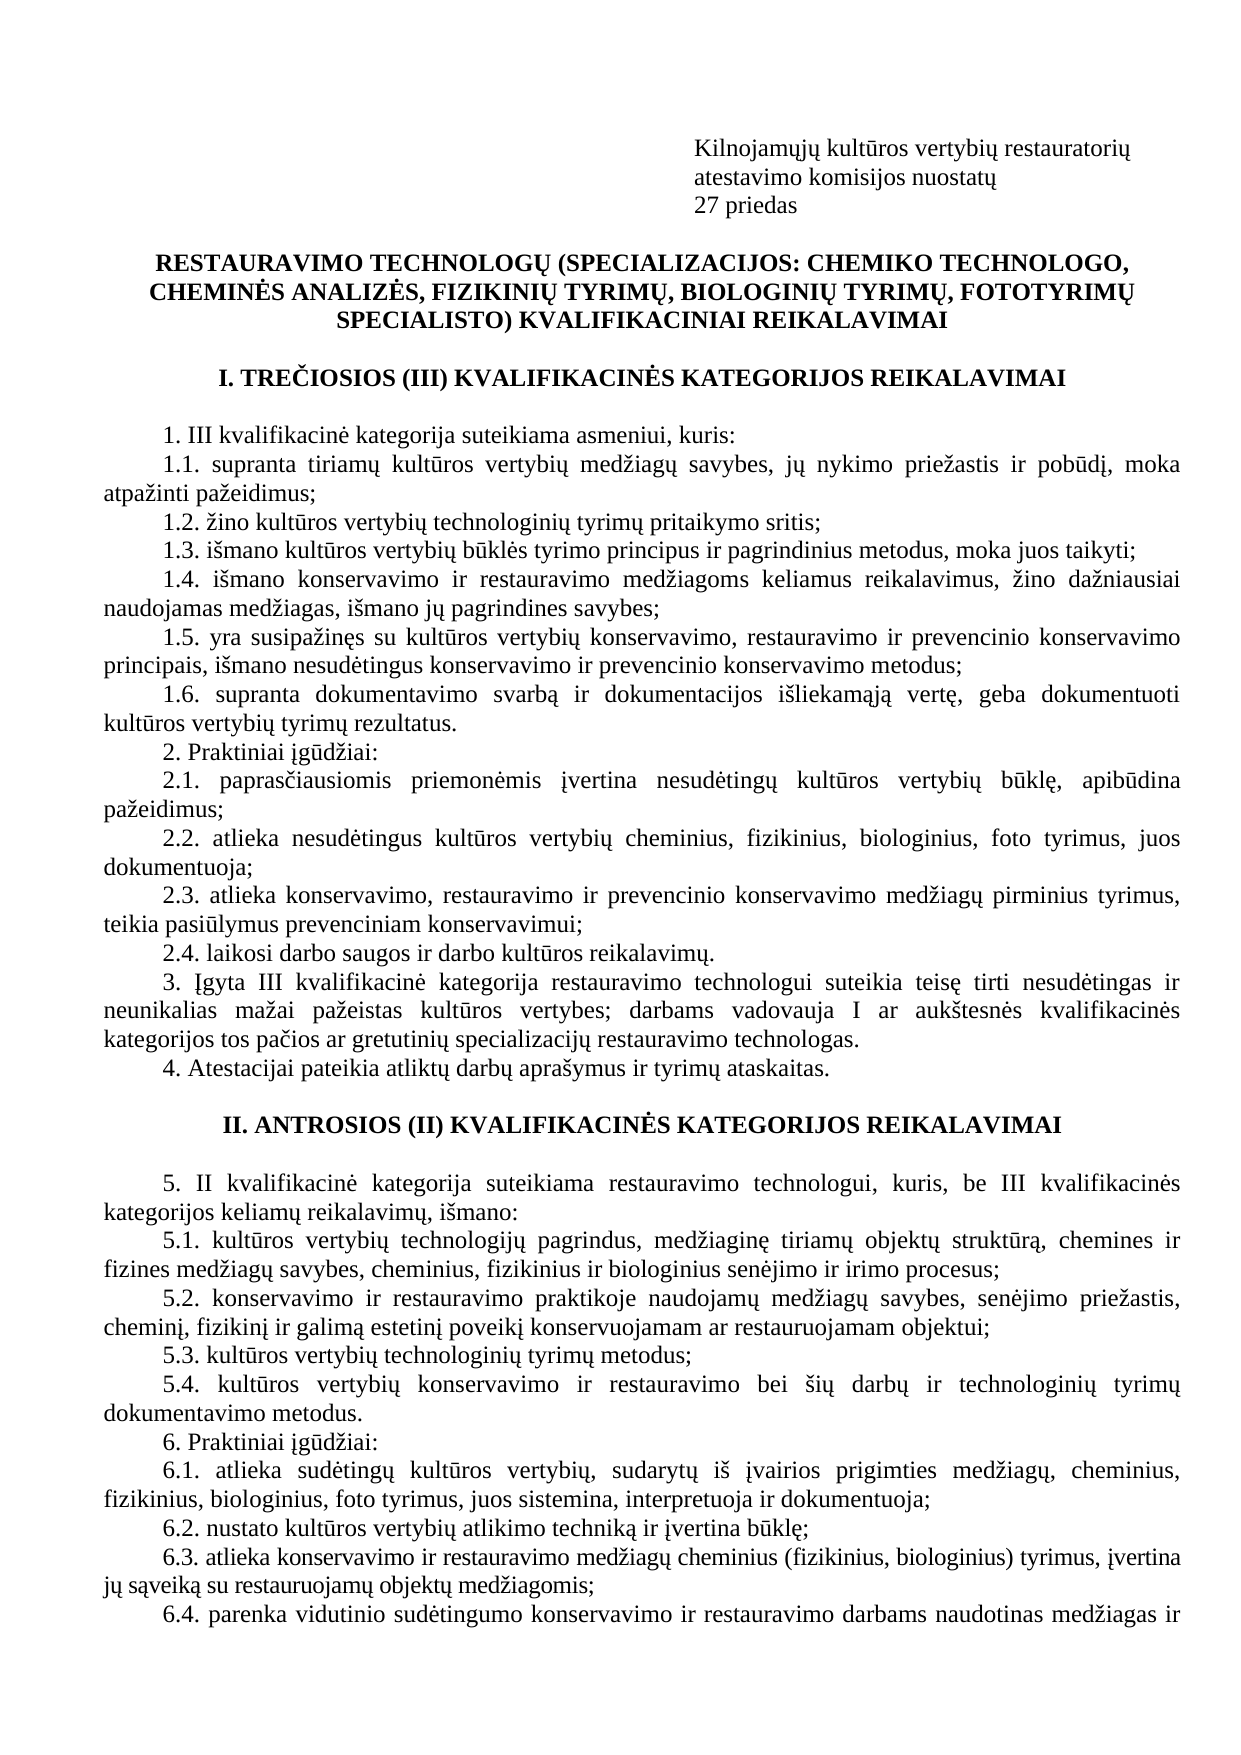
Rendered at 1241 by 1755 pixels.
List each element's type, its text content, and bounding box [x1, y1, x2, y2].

text 4. Atestacijai pateikia atliktų darbų aprašymus ir tyrimų ataskaitas. [103, 1053, 1181, 1082]
text 6. Praktiniai įgūdžiai: [103, 1427, 1181, 1455]
text II. ANTROSIOS (II) KVALIFIKACINĖS KATEGORIJOS REIKALAVIMAI [103, 1110, 1181, 1139]
text 2.1. paprasčiausiomis priemonėmis įvertina nesudėtingų kultūros vertybių būklę, apibūdina pažeidimus; [103, 765, 1181, 823]
text 6.3. atlieka konservavimo ir restauravimo medžiagų cheminius (fizikinius, biologinius) tyrimus, įvertina jų sąveiką su restauruojamų objektų medžiagomis; [103, 1542, 1181, 1599]
text 27 priedas [694, 190, 1181, 219]
text 1.4. išmano konservavimo ir restauravimo medžiagoms keliamus reikalavimus, žino dažniausiai naudojamas medžiagas, išmano jų pagrindines savybes; [103, 564, 1181, 622]
text 2.3. atlieka konservavimo, restauravimo ir prevencinio konservavimo medžiagų pirminius tyrimus, teikia pasiūlymus prevenciniam konservavimui; [103, 880, 1181, 938]
text 6.2. nustato kultūros vertybių atlikimo techniką ir įvertina būklę; [103, 1513, 1181, 1542]
text 2. Praktiniai įgūdžiai: [103, 737, 1181, 765]
text 3. Įgyta III kvalifikacinė kategorija restauravimo technologui suteikia teisę tirti nesudėtingas ir neunikalias mažai pažeistas kultūros vertybes; darbams vadovauja I ar aukštesnės kvalifikacinės kategorijos tos pačios ar gretutinių specializacijų restauravimo technologas. [103, 967, 1181, 1053]
text 1.2. žino kultūros vertybių technologinių tyrimų pritaikymo sritis; [103, 507, 1181, 535]
text 5.1. kultūros vertybių technologijų pagrindus, medžiaginę tiriamų objektų struktūrą, chemines ir fizines medžiagų savybes, cheminius, fizikinius ir biologinius senėjimo ir irimo procesus; [103, 1225, 1181, 1283]
text atestavimo komisijos nuostatų [694, 162, 1181, 190]
text 1.6. supranta dokumentavimo svarbą ir dokumentacijos išliekamąją vertę, geba dokumentuoti kultūros vertybių tyrimų rezultatus. [103, 679, 1181, 737]
text 5.4. kultūros vertybių konservavimo ir restauravimo bei šių darbų ir technologinių tyrimų dokumentavimo metodus. [103, 1369, 1181, 1427]
text 6.4. parenka vidutinio sudėtingumo konservavimo ir restauravimo darbams naudotinas medžiagas ir [103, 1599, 1181, 1628]
text 2.4. laikosi darbo saugos ir darbo kultūros reikalavimų. [103, 938, 1181, 967]
text 5.3. kultūros vertybių technologinių tyrimų metodus; [103, 1340, 1181, 1369]
text 1.1. supranta tiriamų kultūros vertybių medžiagų savybes, jų nykimo priežastis ir pobūdį, moka atpažinti pažeidimus; [103, 449, 1181, 507]
text RESTAURAVIMO TECHNOLOGŲ (SPECIALIZACIJOS: CHEMIKO TECHNOLOGO, CHEMINĖS ANALIZĖS, FIZIKINIŲ TYRIMŲ, BIOLOGINIŲ TYRIMŲ, FOTOTYRIMŲ SPECIALISTO) KVALIFIKACINIAI REIKALAVIMAI [103, 248, 1181, 334]
text 1.5. yra susipažinęs su kultūros vertybių konservavimo, restauravimo ir prevencinio konservavimo principais, išmano nesudėtingus konservavimo ir prevencinio konservavimo metodus; [103, 622, 1181, 679]
text 1.3. išmano kultūros vertybių būklės tyrimo principus ir pagrindinius metodus, moka juos taikyti; [103, 535, 1181, 564]
text I. TREČIOSIOS (III) KVALIFIKACINĖS KATEGORIJOS REIKALAVIMAI [103, 363, 1181, 392]
text 6.1. atlieka sudėtingų kultūros vertybių, sudarytų iš įvairios prigimties medžiagų, cheminius, fizikinius, biologinius, foto tyrimus, juos sistemina, interpretuoja ir dokumentuoja; [103, 1455, 1181, 1513]
text 1. III kvalifikacinė kategorija suteikiama asmeniui, kuris: [103, 420, 1181, 449]
text Kilnojamųjų kultūros vertybių restauratorių [694, 133, 1181, 162]
text 5.2. konservavimo ir restauravimo praktikoje naudojamų medžiagų savybes, senėjimo priežastis, cheminį, fizikinį ir galimą estetinį poveikį konservuojamam ar restauruojamam objektui; [103, 1283, 1181, 1340]
text 2.2. atlieka nesudėtingus kultūros vertybių cheminius, fizikinius, biologinius, foto tyrimus, juos dokumentuoja; [103, 823, 1181, 880]
text 5. II kvalifikacinė kategorija suteikiama restauravimo technologui, kuris, be III kvalifikacinės kategorijos keliamų reikalavimų, išmano: [103, 1168, 1181, 1225]
